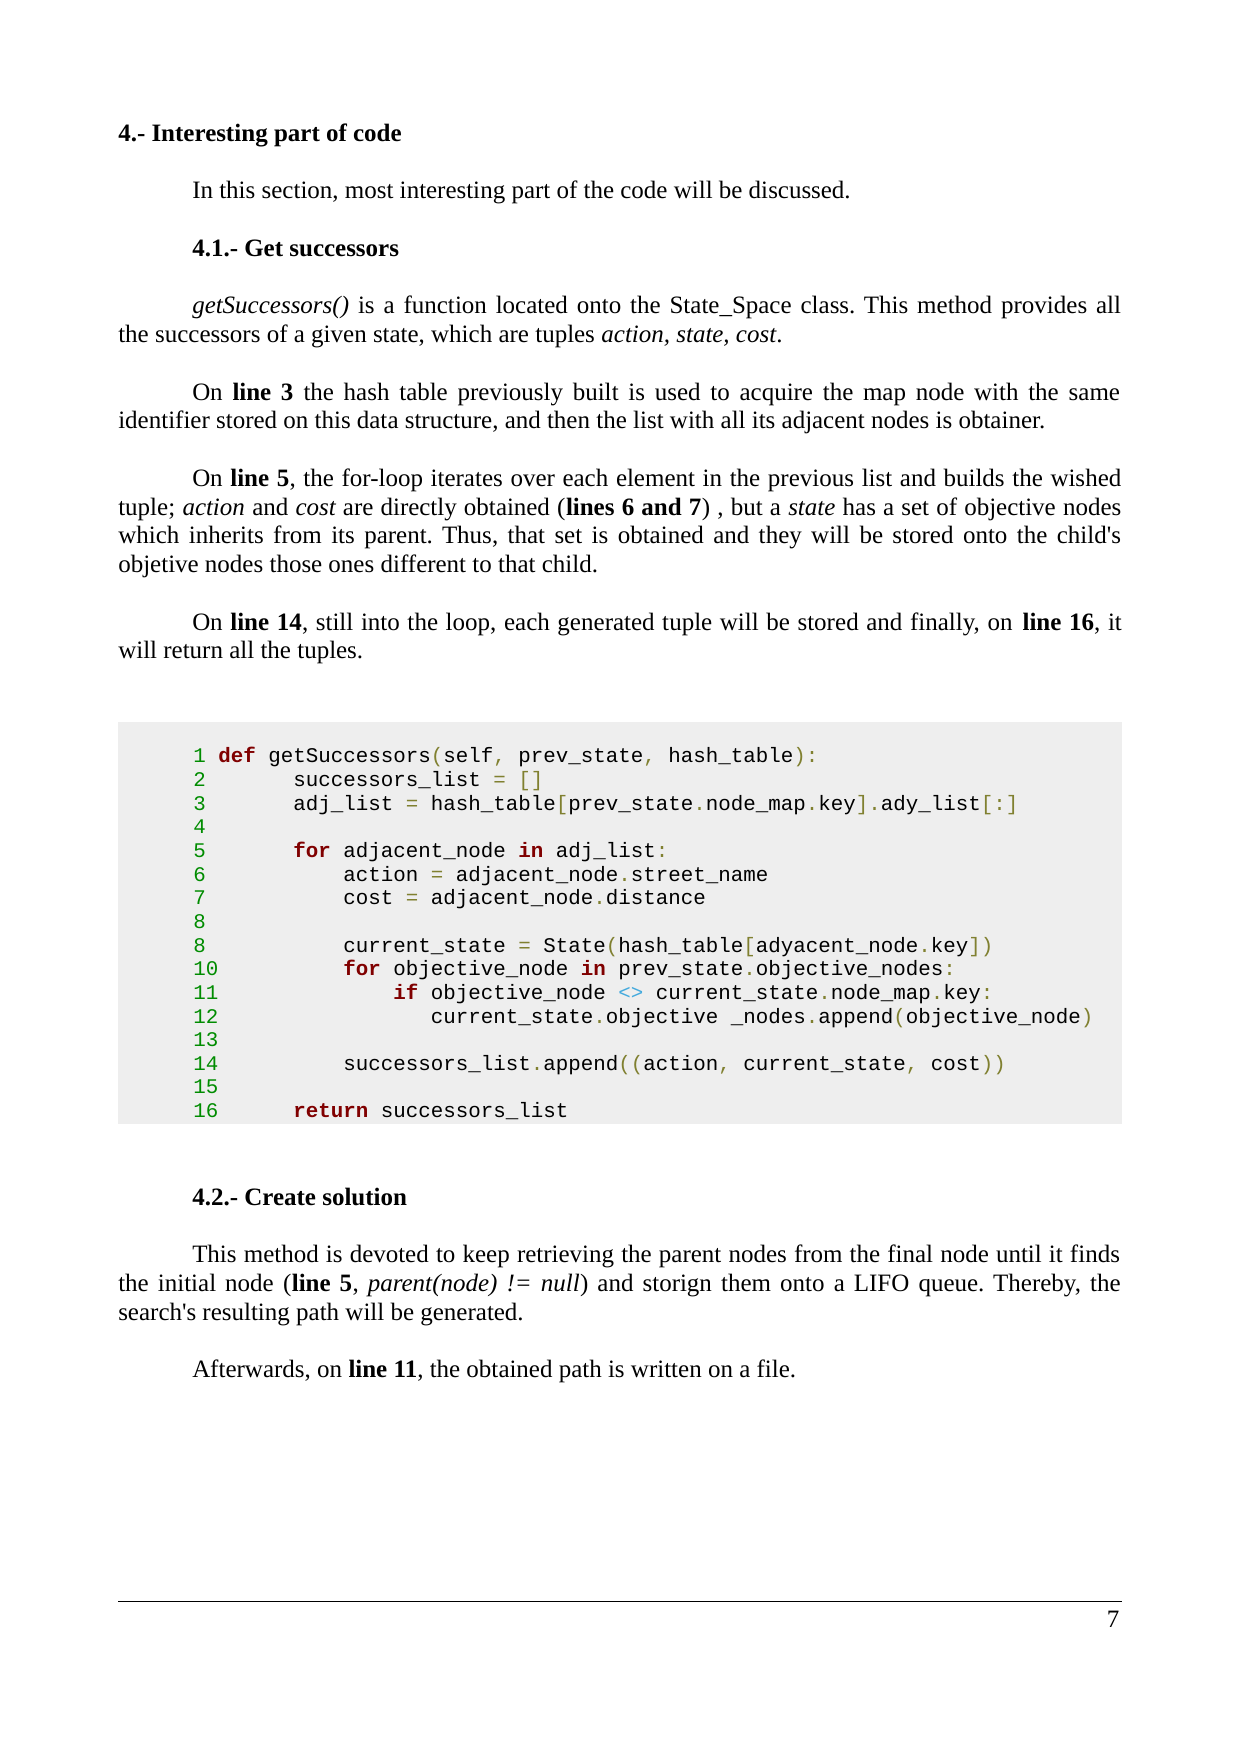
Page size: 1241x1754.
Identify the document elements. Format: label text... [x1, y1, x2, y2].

text In this section, most interesting part of the code will be discussed. [118, 176, 1122, 204]
text 13 [193, 1029, 1122, 1053]
text On line 3 the hash table previously built is used to acquire the map node with the same identifier stored on this data structure, and then the list with all its adjacent nodes is obtainer. [118, 377, 1122, 434]
text 4.2.- Create solution [118, 1182, 1122, 1211]
text 10 for objective_node in prev_state.objective_nodes: [193, 958, 1122, 982]
text On line 5, the for-loop iterates over each element in the previous list and builds the wished tuple; action and cost are directly obtained (lines 6 and 7) , but a state has a set of objective nodes which inherits from its parent. Thus, that set is obtained and they will be stored onto the child's objetive nodes those ones different to that child. [118, 463, 1122, 578]
text 4 [193, 816, 1122, 840]
text 16 return successors_list [193, 1100, 1122, 1124]
text 6 action = adjacent_node.street_name [193, 864, 1122, 887]
text getSuccessors() is a function located onto the State_Space class. This method provides all the successors of a given state, which are tuples action, state, cost. [118, 291, 1122, 348]
text 11 if objective_node <> current_state.node_map.key: [193, 982, 1122, 1006]
text 15 [193, 1077, 1122, 1100]
text 2 successors_list = [] [193, 769, 1122, 793]
text 8 [193, 911, 1122, 935]
text 4.- Interesting part of code [118, 118, 1122, 147]
text 1 def getSuccessors(self, prev_state, hash_table): [193, 746, 1122, 769]
text Afterwards, on line 11, the obtained path is written on a file. [118, 1354, 1122, 1383]
text 12 current_state.objective _nodes.append(objective_node) [193, 1006, 1122, 1029]
text 5 for adjacent_node in adj_list: [193, 840, 1122, 864]
text This method is devoted to keep retrieving the parent nodes from the final node until it finds the initial node (line 5, parent(node) != null) and storign them onto a LIFO queue. Thereby, the search's resulting path will be generated. [118, 1239, 1122, 1326]
text 14 successors_list.append((action, current_state, cost)) [193, 1053, 1122, 1077]
text On line 14, still into the loop, each generated tuple will be stored and finally, on line 16, it will return all the tuples. [118, 607, 1122, 664]
text 7 cost = adjacent_node.distance [193, 887, 1122, 911]
text 8 current_state = State(hash_table[adyacent_node.key]) [193, 935, 1122, 958]
text 3 adj_list = hash_table[prev_state.node_map.key].ady_list[:] [193, 793, 1122, 816]
text 4.1.- Get successors [118, 233, 1122, 262]
